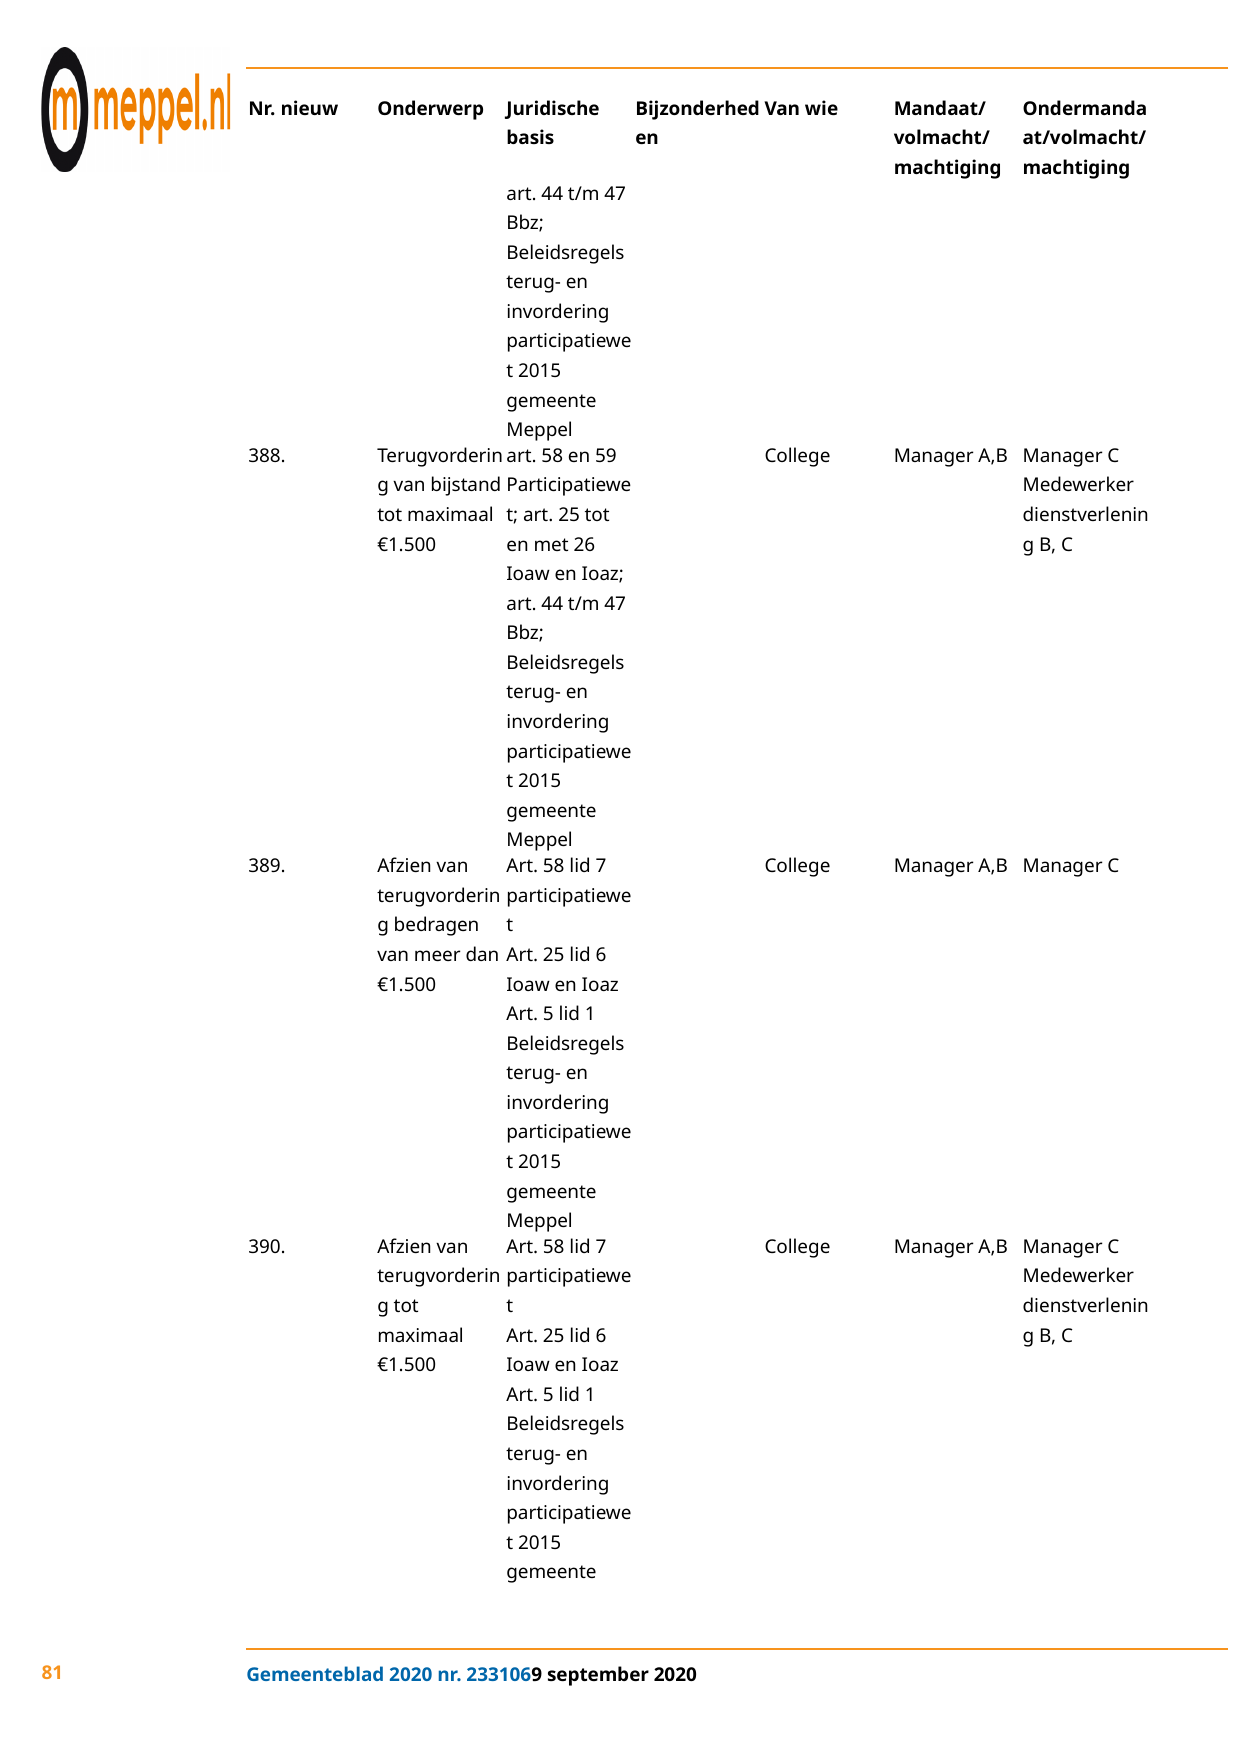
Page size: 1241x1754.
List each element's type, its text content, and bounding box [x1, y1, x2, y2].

table_cell [377, 180, 506, 442]
table_cell Manager A,B [894, 442, 1022, 852]
table_cell [635, 442, 764, 852]
table_header Mandaat/volmacht/machtiging [894, 95, 1022, 180]
table_cell [248, 853, 377, 1233]
table_cell College [764, 442, 893, 852]
table_header Ondermandaat/volmacht/ machtiging [1023, 95, 1152, 180]
table_header Bijzonderheden [635, 95, 764, 180]
table_cell Art. 58 lid 7 participatiewet Art. 25 lid 6 Ioaw en Ioaz Art. 5 lid 1 Beleidsregels terug- en invordering participatiewet 2015 gemeente Meppel [506, 853, 635, 1233]
table_cell art. 44 t/m 47 Bbz; Beleidsregels terug- en invordering participatiewet 2015 gemeente Meppel [506, 180, 635, 442]
table_cell Art. 58 lid 7 participatiewet Art. 25 lid 6 Ioaw en Ioaz Art. 5 lid 1 Beleidsregels terug- en invordering participatiewet 2015 gemeente [506, 1233, 635, 1584]
table_cell [248, 180, 377, 442]
table_cell [635, 180, 764, 442]
table_cell [894, 180, 1022, 442]
table_header Van wie [764, 95, 893, 180]
table_header Nr. nieuw [248, 95, 377, 180]
table_cell Terugvordering van bijstand tot maximaal €1.500 [377, 442, 506, 852]
table_cell [1023, 180, 1152, 442]
table_cell College [764, 853, 893, 1233]
table_cell Afzien van terugvordering bedragen van meer dan €1.500 [377, 853, 506, 1233]
table_cell Afzien van terugvordering tot maximaal €1.500 [377, 1233, 506, 1584]
table_header Onderwerp [377, 95, 506, 180]
table_cell College [764, 1233, 893, 1584]
table_cell Manager C Medewerker dienstverlening B, C [1023, 442, 1152, 852]
table_cell [635, 1233, 764, 1584]
picture [41, 47, 231, 172]
table_cell Manager C Medewerker dienstverlening B, C [1023, 1233, 1152, 1584]
table_cell [764, 180, 893, 442]
table_cell [248, 442, 377, 852]
table_cell [635, 853, 764, 1233]
table_cell art. 58 en 59 Participatiewet; art. 25 tot en met 26 Ioaw en Ioaz; art. 44 t/m 47 Bbz; Beleidsregels terug- en invordering participatiewet 2015 gemeente Meppel [506, 442, 635, 852]
table_cell [248, 1233, 377, 1584]
table_cell Manager A,B [894, 1233, 1022, 1584]
table_cell Manager C [1023, 853, 1152, 1233]
table_header Juridische basis [506, 95, 635, 180]
table_cell Manager A,B [894, 853, 1022, 1233]
